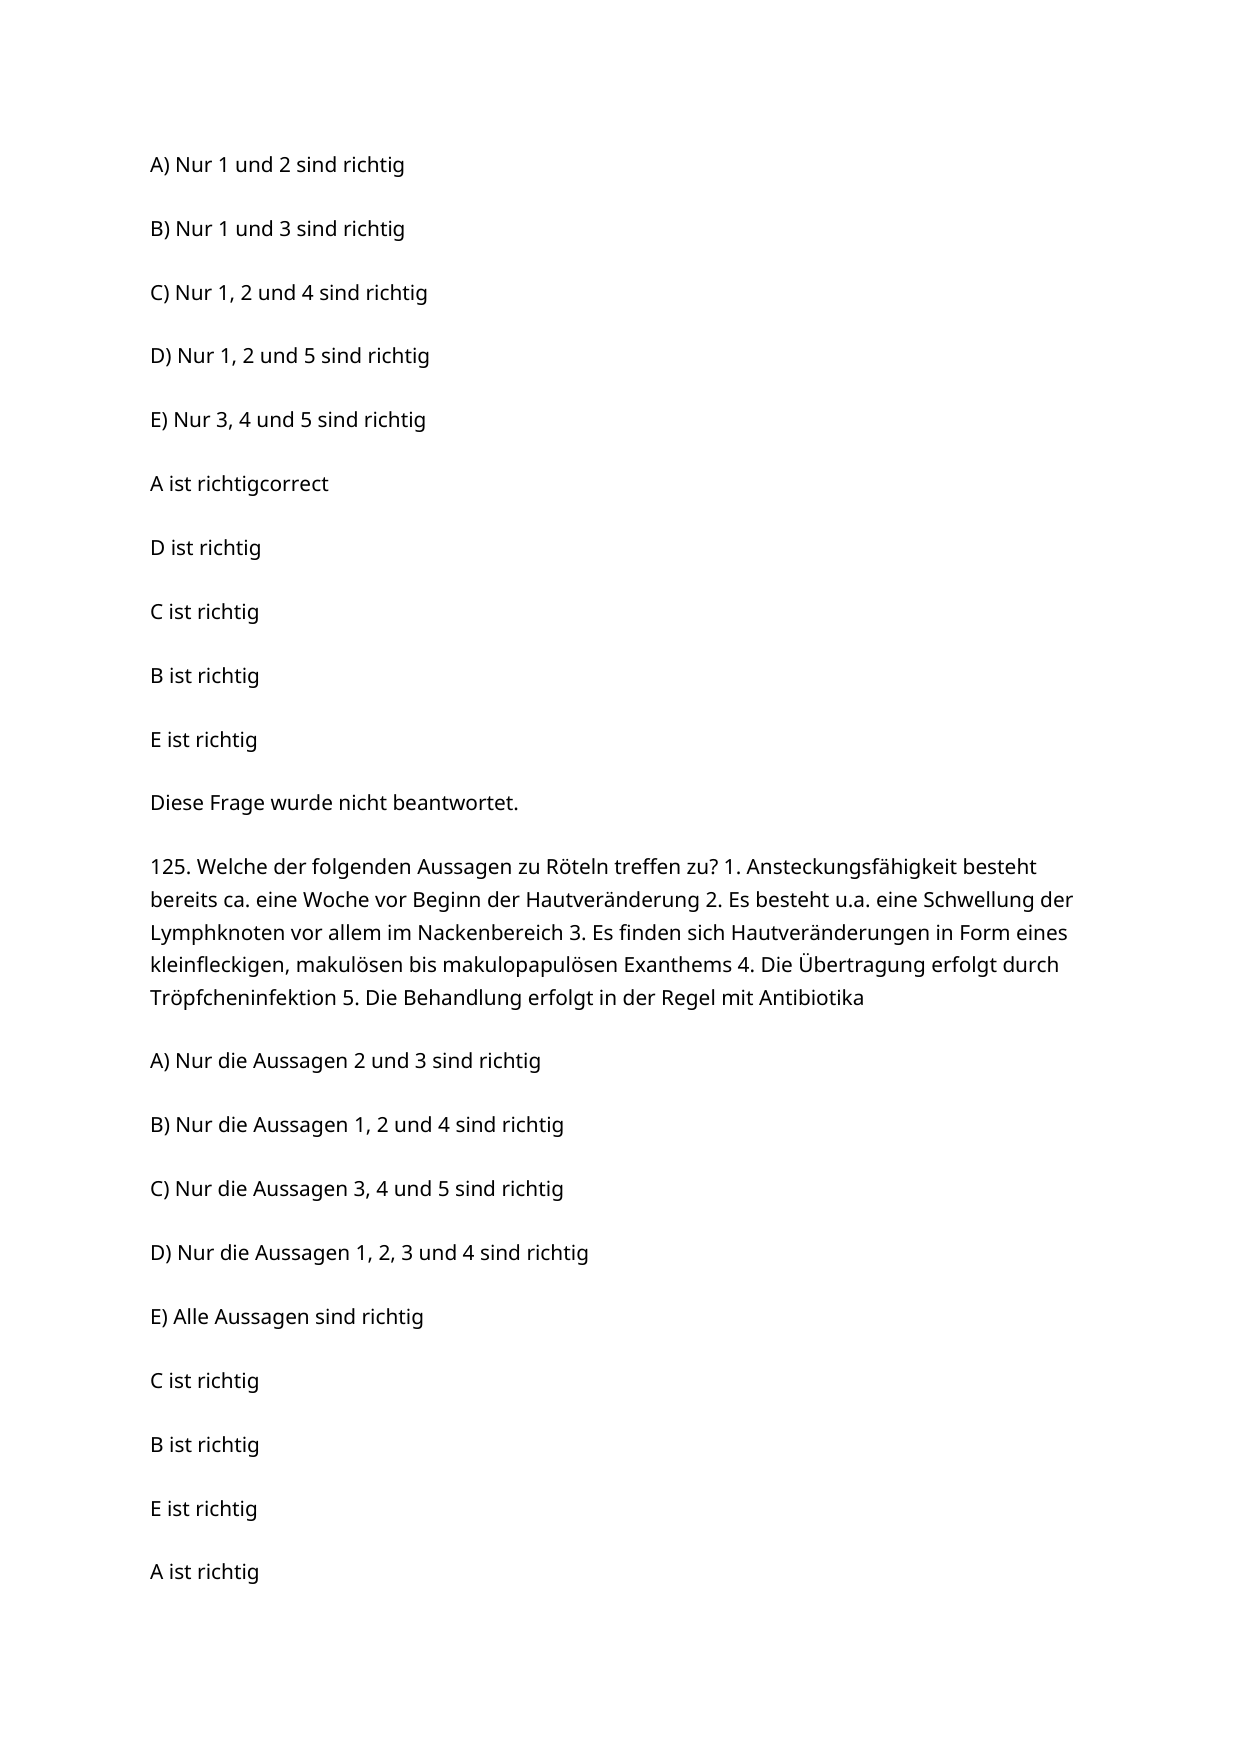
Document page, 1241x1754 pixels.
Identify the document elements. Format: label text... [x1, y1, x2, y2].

text E) Alle Aussagen sind richtig [150, 1302, 1090, 1331]
text D) Nur 1, 2 und 5 sind richtig [150, 342, 1090, 370]
text E) Nur 3, 4 und 5 sind richtig [150, 405, 1090, 434]
text A) Nur 1 und 2 sind richtig [150, 150, 1090, 178]
text D) Nur die Aussagen 1, 2, 3 und 4 sind richtig [150, 1238, 1090, 1267]
text B ist richtig [150, 661, 1090, 689]
text A ist richtigcorrect [150, 469, 1090, 498]
text C) Nur 1, 2 und 4 sind richtig [150, 278, 1090, 306]
text 125. Welche der folgenden Aussagen zu Röteln treffen zu? 1. Ansteckungsfähigkeit besteht bereits ca. eine Woche vor Beginn der Hautveränderung 2. Es besteht u.a. eine Schwellung der Lymphknoten vor allem im Nackenbereich 3. Es finden sich Hautveränderungen in Form eines kleinfleckigen, makulösen bis makulopapulösen Exanthems 4. Die Übertragung erfolgt durch Tröpfcheninfektion 5. Die Behandlung erfolgt in der Regel mit Antibiotika [150, 852, 1090, 1011]
text Diese Frage wurde nicht beantwortet. [150, 788, 1090, 817]
text C) Nur die Aussagen 3, 4 und 5 sind richtig [150, 1174, 1090, 1203]
text B) Nur die Aussagen 1, 2 und 4 sind richtig [150, 1111, 1090, 1139]
text E ist richtig [150, 1494, 1090, 1522]
text B ist richtig [150, 1430, 1090, 1458]
text A) Nur die Aussagen 2 und 3 sind richtig [150, 1047, 1090, 1075]
text E ist richtig [150, 725, 1090, 753]
text B) Nur 1 und 3 sind richtig [150, 214, 1090, 242]
text D ist richtig [150, 533, 1090, 562]
text C ist richtig [150, 597, 1090, 625]
text A ist richtig [150, 1557, 1090, 1586]
text C ist richtig [150, 1366, 1090, 1394]
